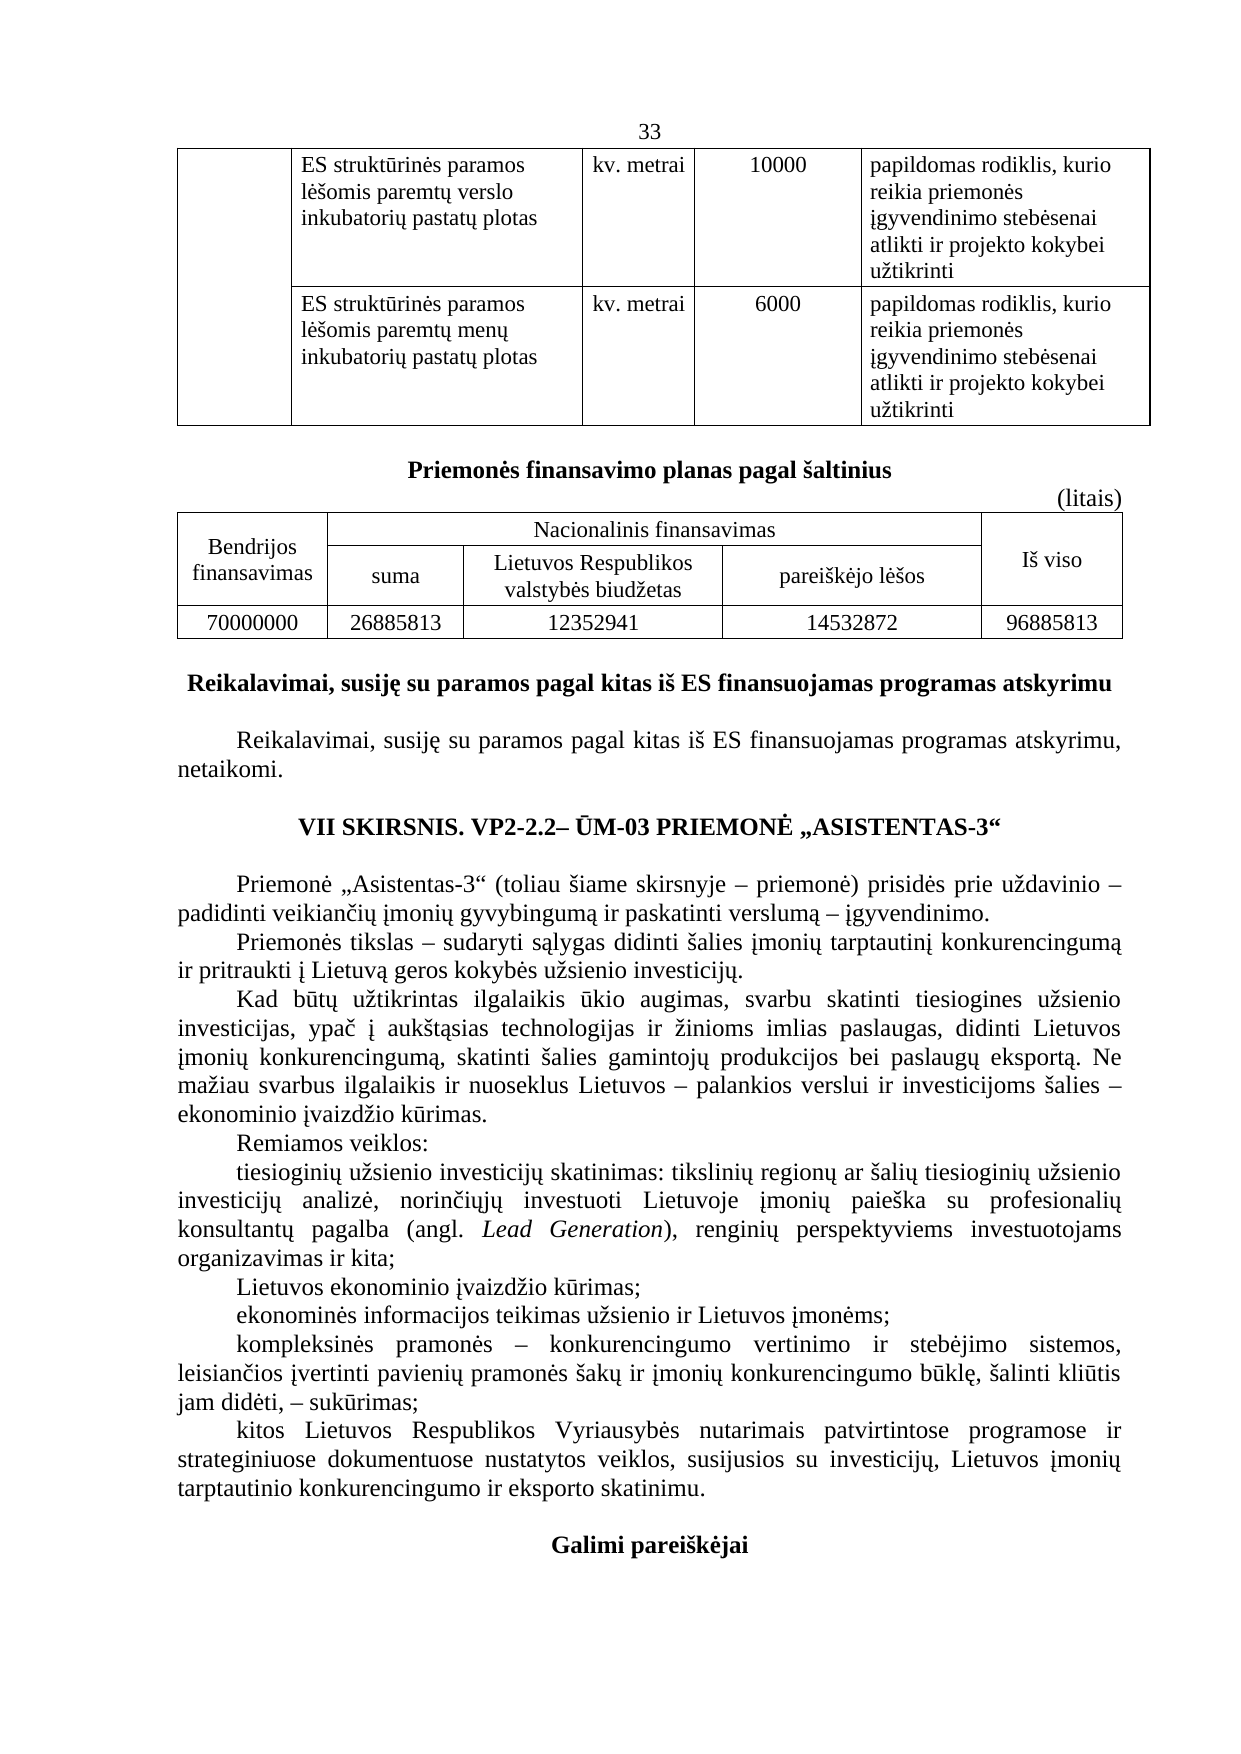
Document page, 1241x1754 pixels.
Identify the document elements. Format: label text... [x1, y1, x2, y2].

text Remiamos veiklos: [177, 1128, 1122, 1157]
table_cell 10000 [695, 149, 861, 286]
table_cell ES struktūrinės paramos lėšomis paremtų verslo inkubatorių pastatų plotas [292, 149, 582, 286]
text kitos Lietuvos Respublikos Vyriausybės nutarimais patvirtintose programose ir strateginiuose dokumentuose nustatytos veiklos, susijusios su investicijų, Lietuvos įmonių tarptautinio konkurencingumo ir eksporto skatinimu. [177, 1416, 1122, 1502]
table_header Iš viso [982, 513, 1122, 605]
table_cell 96885813 [982, 606, 1122, 638]
text (litais) [177, 483, 1122, 512]
text Reikalavimai, susiję su paramos pagal kitas iš ES finansuojamas programas atskyrimu [177, 668, 1122, 697]
table_cell ES struktūrinės paramos lėšomis paremtų menų inkubatorių pastatų plotas [292, 287, 582, 425]
text Galimi pareiškėjai [177, 1531, 1122, 1559]
table_cell [178, 149, 291, 425]
text kompleksinės pramonės – konkurencingumo vertinimo ir stebėjimo sistemos, leisiančios įvertinti pavienių pramonės šakų ir įmonių konkurencingumo būklę, šalinti kliūtis jam didėti, – sukūrimas; [177, 1329, 1122, 1416]
table_header Bendrijos finansavimas [178, 513, 327, 605]
table_cell kv. metrai [583, 287, 694, 425]
table_cell 70000000 [178, 606, 327, 638]
table_cell 6000 [695, 287, 861, 425]
table_cell papildomas rodiklis, kurio reikia priemonės įgyvendinimo stebėsenai atlikti ir projekto kokybei užtikrinti [862, 287, 1149, 425]
text Lietuvos ekonominio įvaizdžio kūrimas; [177, 1272, 1122, 1301]
text Kad būtų užtikrintas ilgalaikis ūkio augimas, svarbu skatinti tiesiogines užsienio investicijas, ypač į aukštąsias technologijas ir žinioms imlias paslaugas, didinti Lietuvos įmonių konkurencingumą, skatinti šalies gamintojų produkcijos bei paslaugų eksportą. Ne mažiau svarbus ilgalaikis ir nuoseklus Lietuvos – palankios verslui ir investicijoms šalies – ekonominio įvaizdžio kūrimas. [177, 984, 1122, 1128]
table_cell 26885813 [328, 606, 463, 638]
table_cell 14532872 [723, 606, 981, 638]
text ekonominės informacijos teikimas užsienio ir Lietuvos įmonėms; [177, 1301, 1122, 1329]
text Priemonė „Asistentas-3“ (toliau šiame skirsnyje – priemonė) prisidės prie uždavinio – padidinti veikiančių įmonių gyvybingumą ir paskatinti verslumą – įgyvendinimo. [177, 869, 1122, 927]
table_cell suma [328, 546, 463, 605]
text tiesioginių užsienio investicijų skatinimas: tikslinių regionų ar šalių tiesioginių užsienio investicijų analizė, norinčiųjų investuoti Lietuvoje įmonių paieška su profesionalių konsultantų pagalba (angl. Lead Generation), renginių perspektyviems investuotojams organizavimas ir kita; [177, 1157, 1122, 1272]
table_cell 12352941 [464, 606, 722, 638]
text Priemonės tikslas – sudaryti sąlygas didinti šalies įmonių tarptautinį konkurencingumą ir pritraukti į Lietuvą geros kokybės užsienio investicijų. [177, 927, 1122, 984]
table_cell papildomas rodiklis, kurio reikia priemonės įgyvendinimo stebėsenai atlikti ir projekto kokybei užtikrinti [862, 149, 1149, 286]
text VII SKIRSNIS. VP2-2.2– ŪM-03 priemonė „ASISTENTAS-3“ [177, 812, 1122, 841]
table_header Nacionalinis finansavimas [328, 513, 981, 545]
text Reikalavimai, susiję su paramos pagal kitas iš ES finansuojamas programas atskyrimu, netaikomi. [177, 726, 1122, 783]
table_cell kv. metrai [583, 149, 694, 286]
table_cell Lietuvos Respublikos valstybės biudžetas [464, 546, 722, 605]
text Priemonės finansavimo planas pagal šaltinius [177, 455, 1122, 483]
table_cell pareiškėjo lėšos [723, 546, 981, 605]
